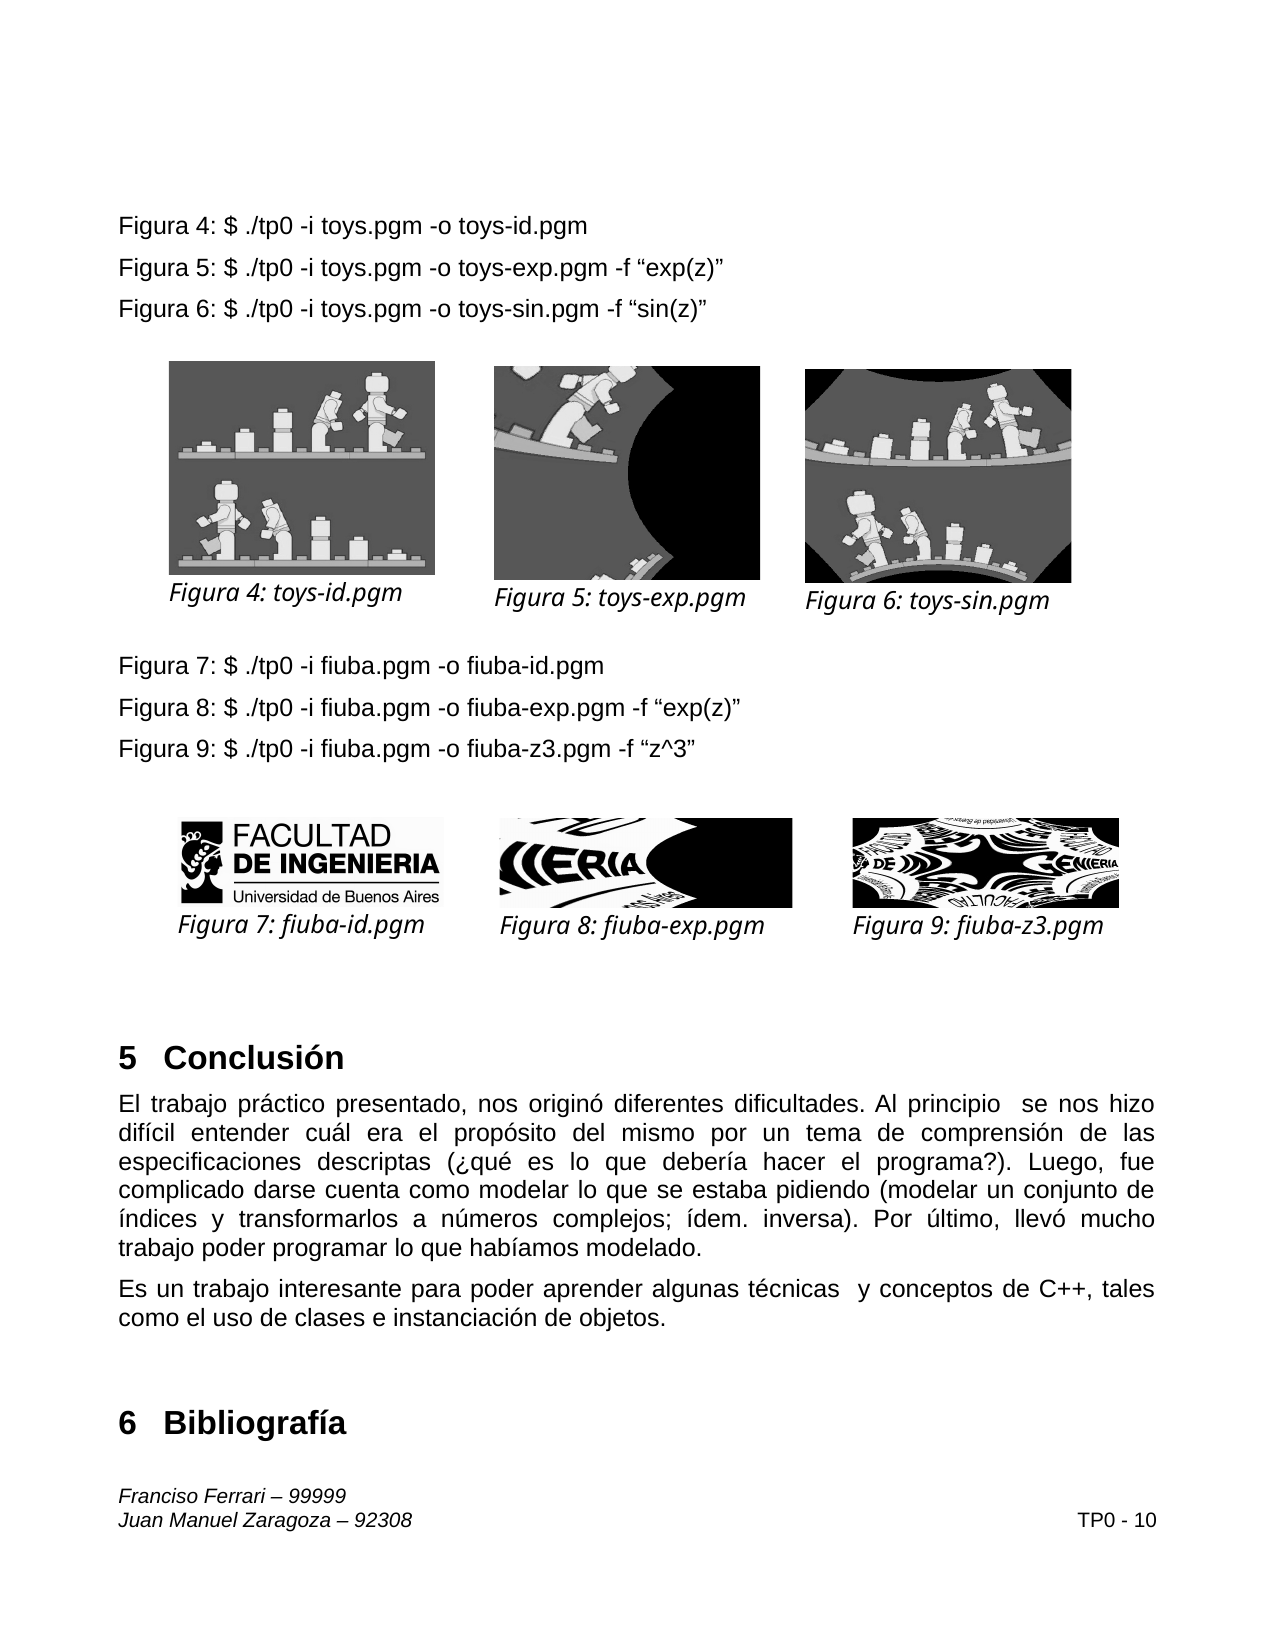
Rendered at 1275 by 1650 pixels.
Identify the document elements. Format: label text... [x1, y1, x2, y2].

subtitle Conclusión [118, 1038, 1157, 1077]
text Figura 7: fiuba-id.pgm [177, 907, 443, 941]
text El trabajo práctico presentado, nos originó diferentes dificultades. Al principio se nos hizo difícil entender cuál era el propósito del mismo por un tema de comprensión de las especificaciones descriptas (¿qué es lo que debería hacer el programa?). Luego, fue complicado darse cuenta como modelar lo que se estaba pidiendo (modelar un conjunto de índices y transformarlos a números complejos; ídem. inversa). Por último, llevó mucho trabajo poder programar lo que habíamos modelado. [118, 1089, 1157, 1262]
picture [852, 818, 1119, 908]
picture [177, 817, 444, 907]
text Figura 6: toys-sin.pgm [805, 583, 1071, 617]
text Figura 9: fiuba-z3.pgm [852, 908, 1118, 941]
text Figura 8: fiuba-exp.pgm [499, 908, 792, 941]
text Figura 5: toys-exp.pgm [494, 580, 760, 614]
text Figura 7: $ ./tp0 -i fiuba.pgm -o fiuba-id.pgm [118, 651, 1157, 680]
picture [499, 818, 793, 908]
text Es un trabajo interesante para poder aprender algunas técnicas y conceptos de C++, tales como el uso de clases e instanciación de objetos. [118, 1274, 1157, 1332]
text Figura 6: $ ./tp0 -i toys.pgm -o toys-sin.pgm -f “sin(z)” [118, 294, 1157, 322]
picture [805, 369, 1072, 583]
picture [168, 361, 435, 575]
text Figura 8: $ ./tp0 -i fiuba.pgm -o fiuba-exp.pgm -f “exp(z)” [118, 692, 1157, 721]
subtitle Bibliografía [118, 1403, 1157, 1442]
text Figura 4: $ ./tp0 -i toys.pgm -o toys-id.pgm [118, 211, 1157, 240]
picture [494, 366, 761, 580]
text Figura 5: $ ./tp0 -i toys.pgm -o toys-exp.pgm -f “exp(z)” [118, 252, 1157, 281]
text Figura 4: toys-id.pgm [169, 575, 435, 609]
text Figura 9: $ ./tp0 -i fiuba.pgm -o fiuba-z3.pgm -f “z^3” [118, 734, 1157, 762]
